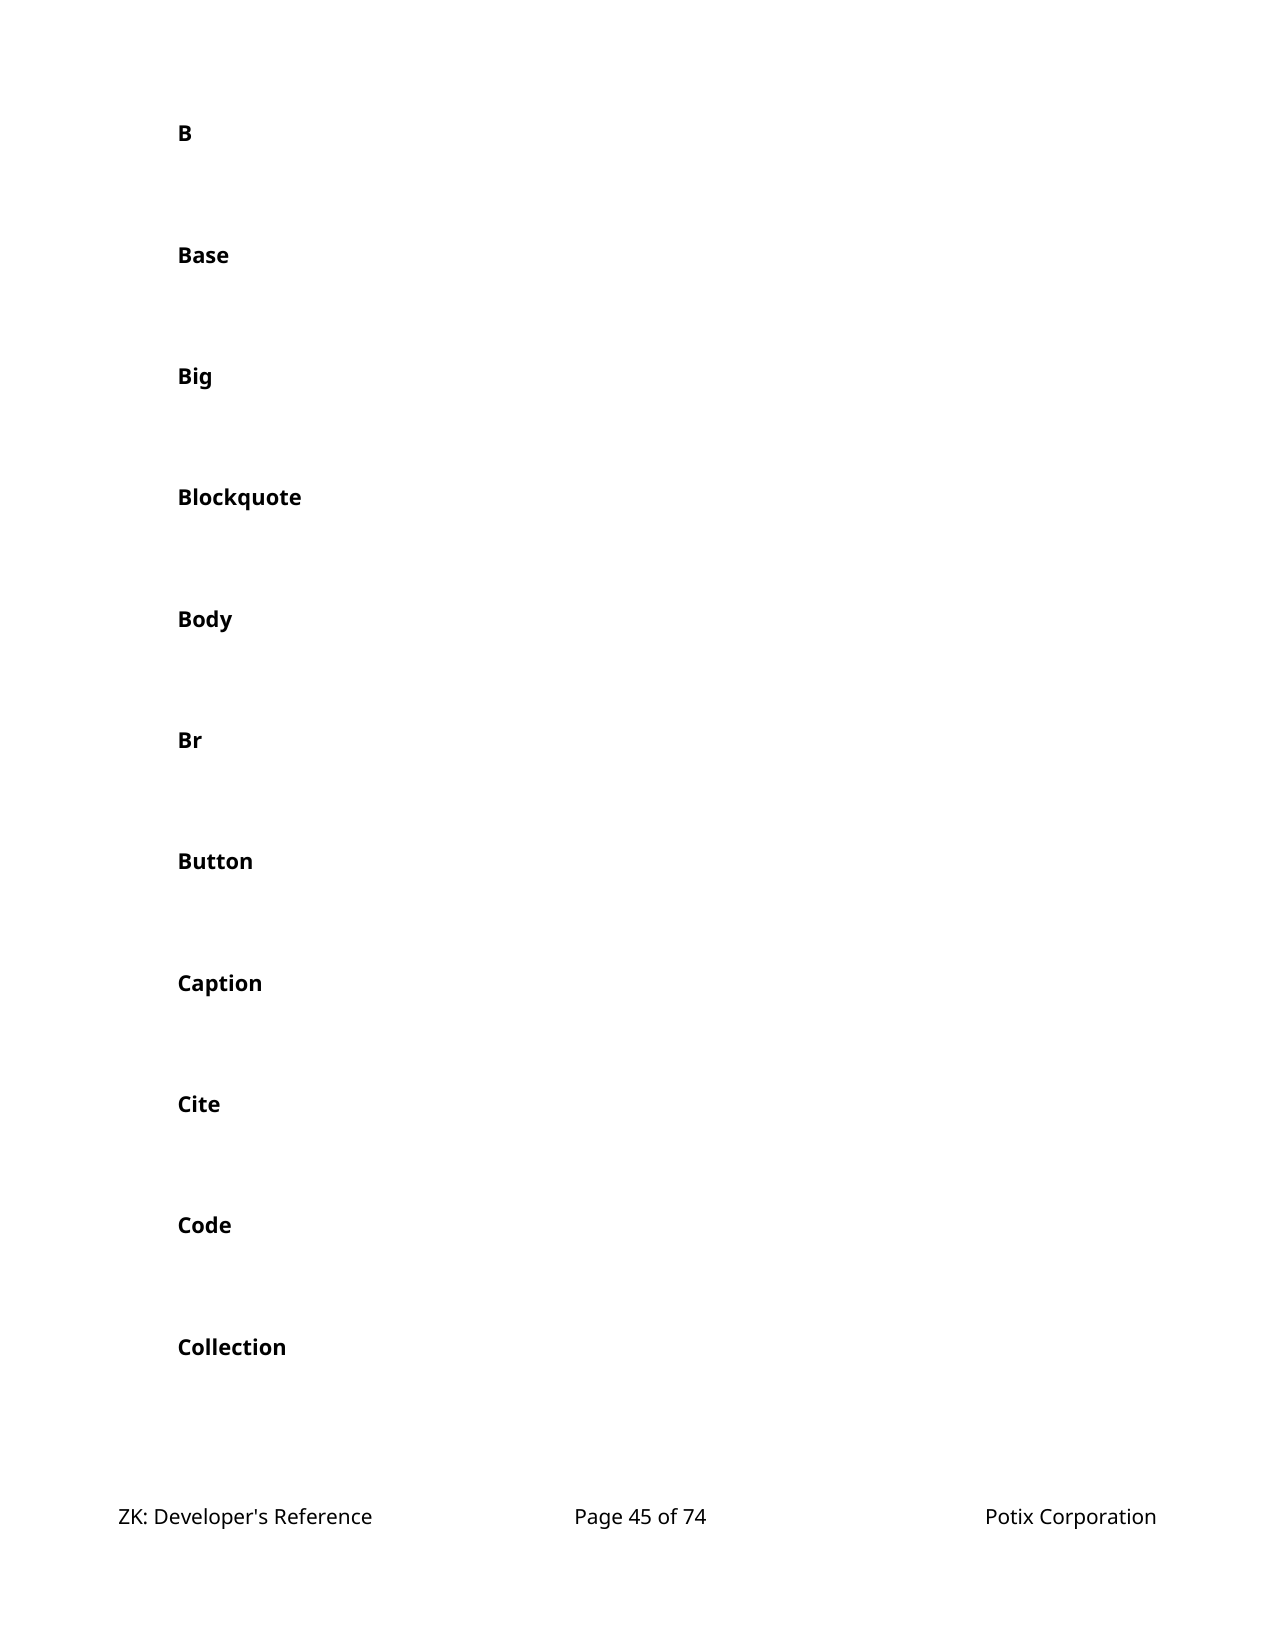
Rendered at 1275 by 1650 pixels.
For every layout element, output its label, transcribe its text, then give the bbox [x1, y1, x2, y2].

subtitle Br [177, 725, 1157, 755]
subtitle Big [177, 361, 1157, 391]
subtitle Body [177, 603, 1157, 633]
subtitle Cite [177, 1089, 1157, 1119]
subtitle Base [177, 239, 1157, 269]
subtitle B [177, 118, 1157, 148]
subtitle Button [177, 846, 1157, 876]
subtitle Blockquote [177, 482, 1157, 512]
subtitle Code [177, 1210, 1157, 1240]
subtitle Collection [177, 1332, 1157, 1362]
subtitle Caption [177, 968, 1157, 998]
